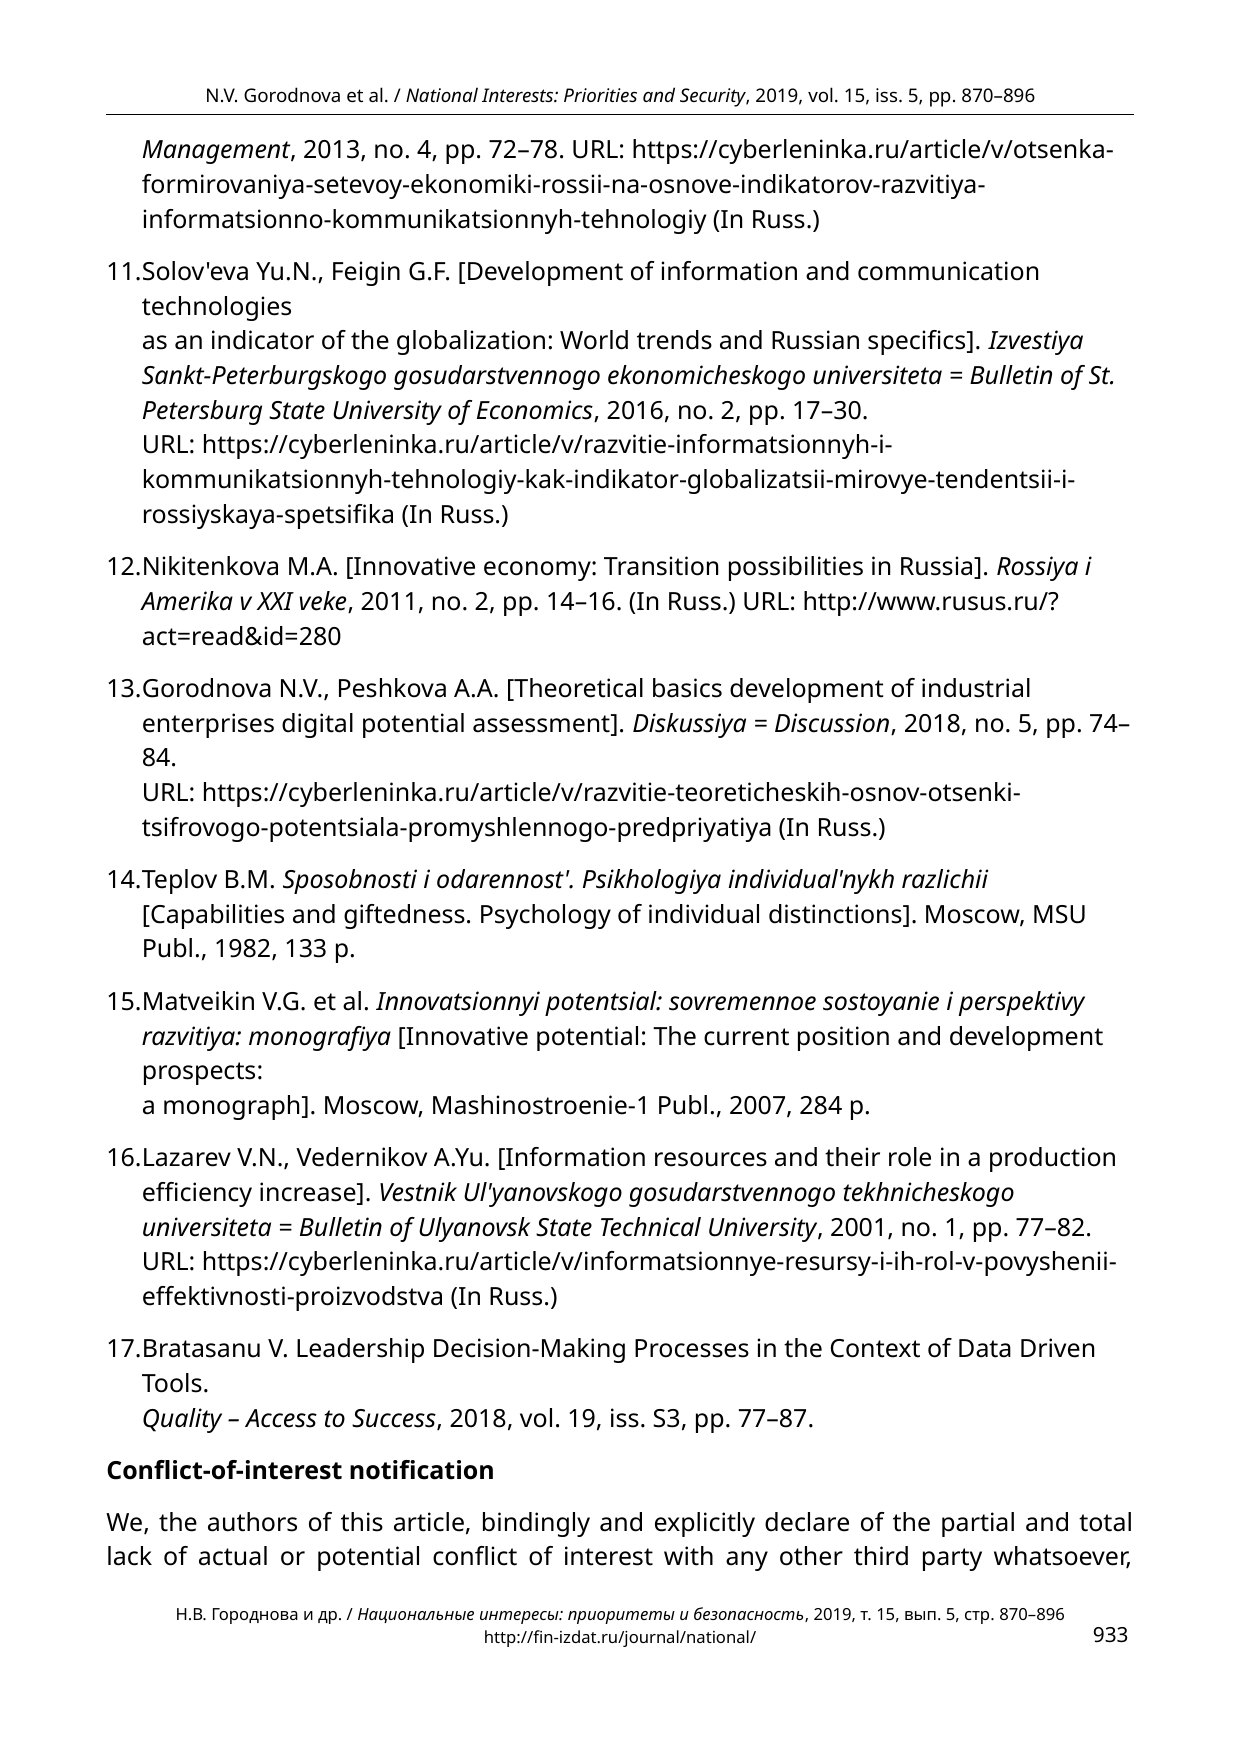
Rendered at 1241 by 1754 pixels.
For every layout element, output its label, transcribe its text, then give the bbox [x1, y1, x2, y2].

list Solov'eva Yu.N., Feigin G.F. [Development of information and communication technologies as an indicator of the globalization: World trends and Russian specifics]. Izvestiya Sankt-Peterburgskogo gosudarstvennogo ekonomicheskogo universiteta = Bulletin of St. Petersburg State University of Economics, 2016, no. 2, pp. 17–30. URL: https://cyberleninka.ru/article/v/razvitie-informatsionnyh-i-kommunikatsionnyh-tehnologiy-kak-indikator-globalizatsii-mirovye-tendentsii-i-rossiyskaya-spetsifika (In Russ.) [106, 254, 1134, 531]
list Matveikin V.G. et al. Innovatsionnyi potentsial: sovremennoe sostoyanie i perspektivy razvitiya: monografiya [Innovative potential: The current position and development prospects: a monograph]. Moscow, Mashinostroenie-1 Publ., 2007, 284 p. [106, 983, 1134, 1122]
text We, the authors of this article, bindingly and explicitly declare of the partial and total lack of actual or potential conflict of interest with any other third party whatsoever, [106, 1505, 1134, 1573]
list Lazarev V.N., Vedernikov A.Yu. [Information resources and their role in a production efficiency increase]. Vestnik Ul'yanovskogo gosudarstvennogo tekhnicheskogo universiteta = Bulletin of Ulyanovsk State Technical University, 2001, no. 1, pp. 77–82. URL: https://cyberleninka.ru/article/v/informatsionnye-resursy-i-ih-rol-v-povyshenii-effektivnosti-proizvodstva (In Russ.) [106, 1140, 1134, 1313]
text Conflict-of-interest notification [106, 1453, 1134, 1487]
list Management, 2013, no. 4, pp. 72–78. URL: https://cyberleninka.ru/article/v/otsenka-formirovaniya-setevoy-ekonomiki-rossii-na-osnove-indikatorov-razvitiya-informatsionno-kommunikatsionnyh-tehnologiy (In Russ.) [106, 132, 1134, 235]
list Gorodnova N.V., Peshkova A.A. [Theoretical basics development of industrial enterprises digital potential assessment]. Diskussiya = Discussion, 2018, no. 5, pp. 74–84. URL: https://cyberleninka.ru/article/v/razvitie-teoreticheskih-osnov-otsenki-tsifrovogo-potentsiala-promyshlennogo-predpriyatiya (In Russ.) [106, 671, 1134, 843]
list Bratasanu V. Leadership Decision-Making Processes in the Context of Data Driven Tools. Quality – Access to Success, 2018, vol. 19, iss. S3, pp. 77–87. [106, 1331, 1134, 1434]
list Teplov B.M. Sposobnosti i odarennost'. Psikhologiya individual'nykh razlichii [Capabilities and giftedness. Psychology of individual distinctions]. Moscow, MSU Publ., 1982, 133 p. [106, 862, 1134, 965]
list Nikitenkova M.A. [Innovative economy: Transition possibilities in Russia]. Rossiya i Amerika v XXI veke, 2011, no. 2, pp. 14–16. (In Russ.) URL: http://www.rusus.ru/?act=read&id=280 [106, 549, 1134, 652]
